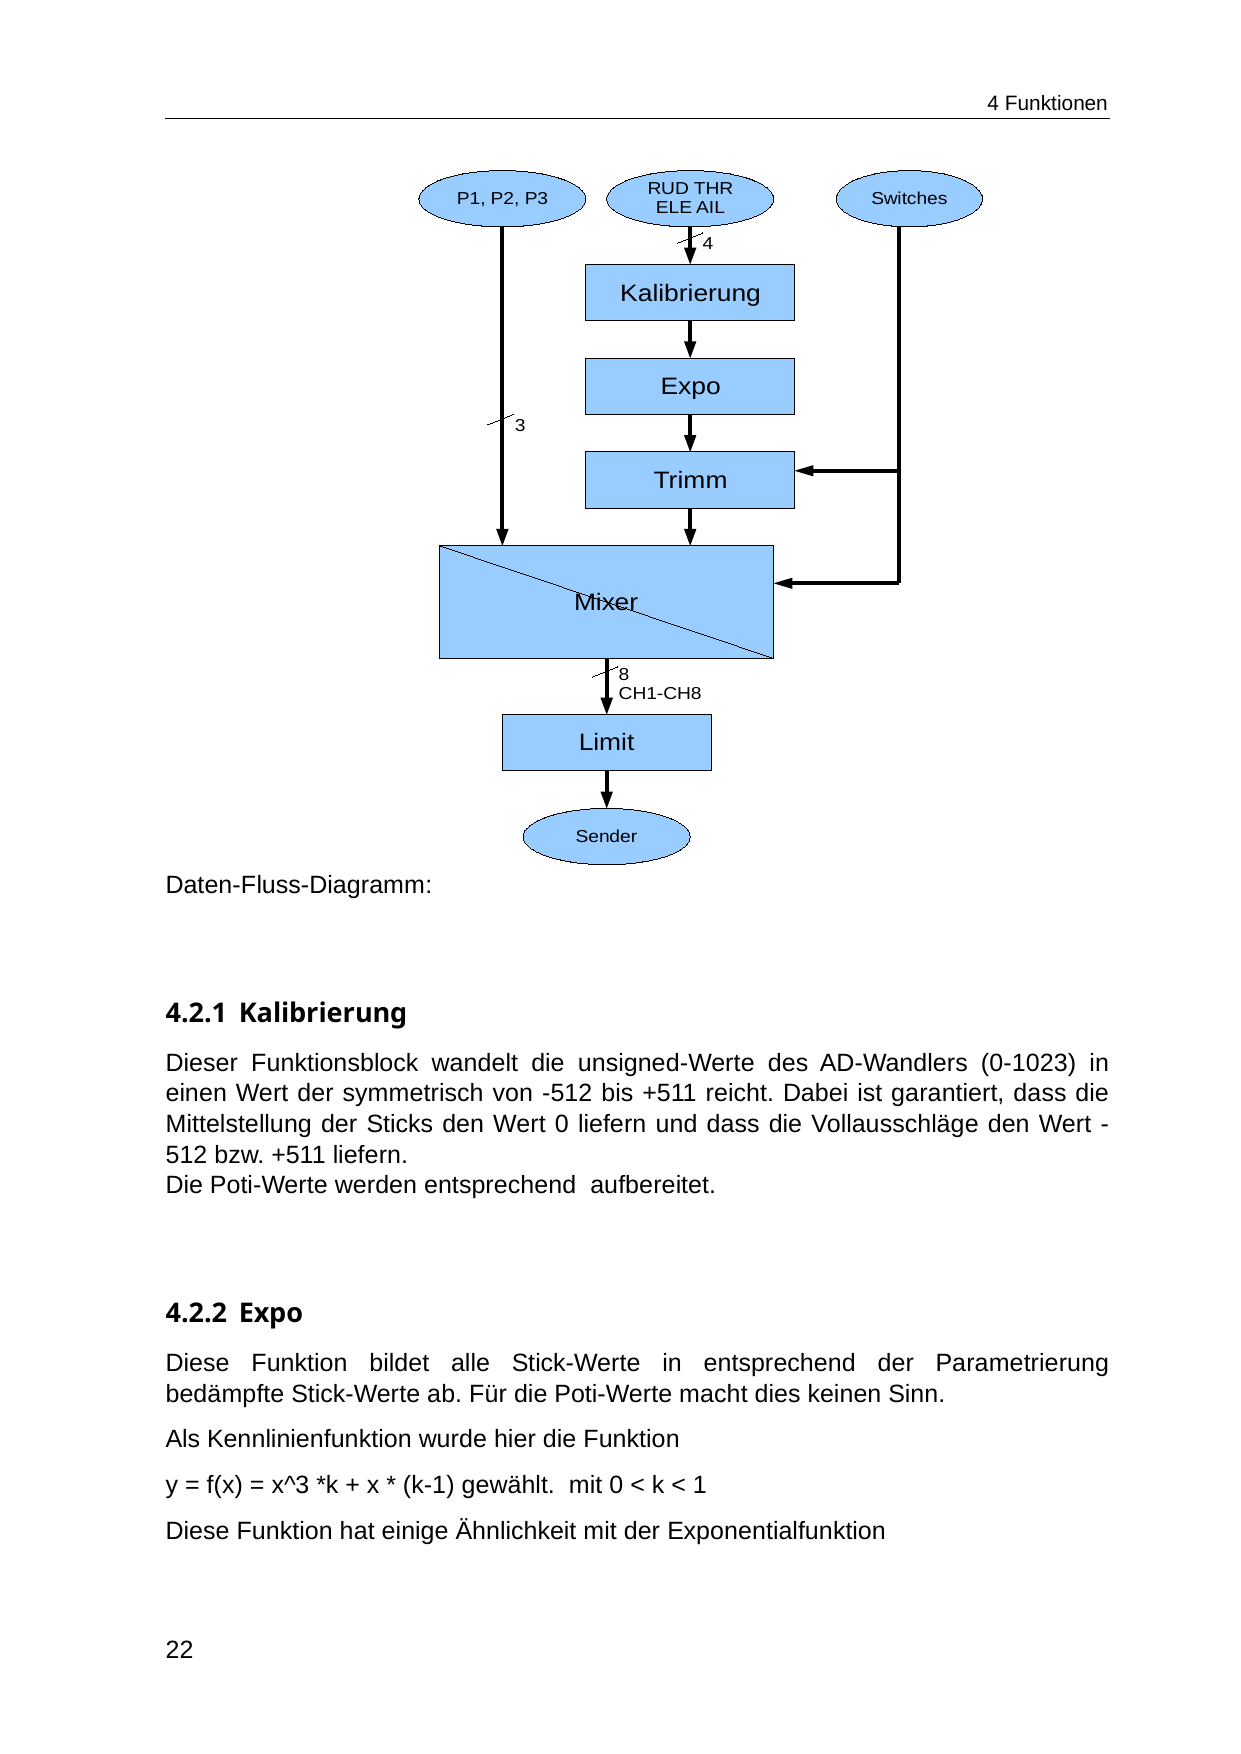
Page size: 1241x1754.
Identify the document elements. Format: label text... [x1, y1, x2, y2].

subtitle Kalibrierung [165, 993, 1110, 1030]
subtitle Expo [165, 1294, 1110, 1331]
text Als Kennlinienfunktion wurde hier die Funktion [165, 1425, 1110, 1453]
text Daten-Fluss-Diagramm: [165, 147, 1110, 899]
text Dieser Funktionsblock wandelt die unsigned-Werte des AD-Wandlers (0-1023) in einen Wert der symmetrisch von -512 bis +511 reicht. Dabei ist garantiert, dass die Mittelstellung der Sticks den Wert 0 liefern und dass die Vollausschläge den Wert -512 bzw. +511 liefern. [165, 1048, 1110, 1169]
text Die Poti-Werte werden entsprechend aufbereitet. [165, 1171, 1110, 1199]
text Diese Funktion bildet alle Stick-Werte in entsprechend der Parametrierung bedämpfte Stick-Werte ab. Für die Poti-Werte macht dies keinen Sinn. [165, 1349, 1110, 1408]
text y = f(x) = x^3 *k + x * (k-1) gewählt. mit 0 < k < 1 [165, 1471, 1110, 1499]
text Diese Funktion hat einige Ähnlichkeit mit der Exponentialfunktion [165, 1517, 1110, 1545]
